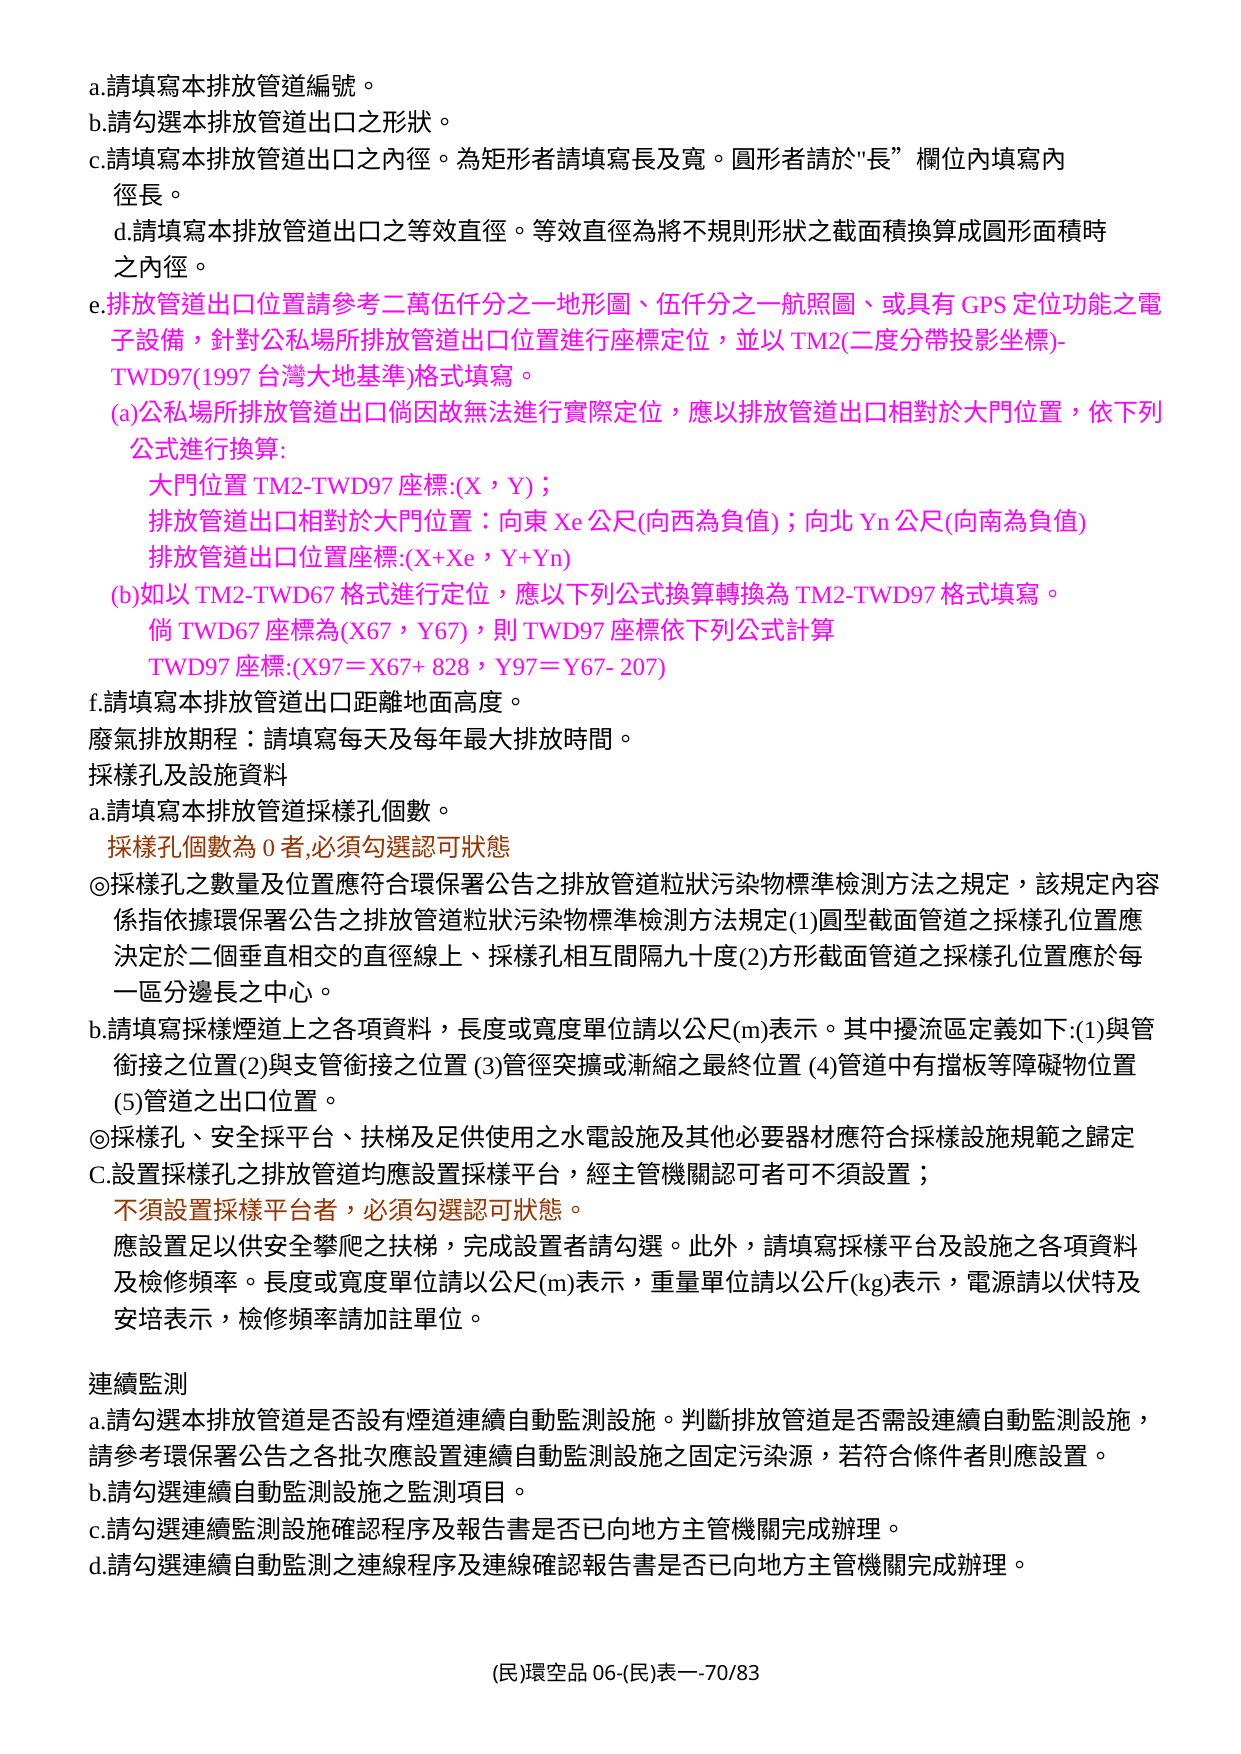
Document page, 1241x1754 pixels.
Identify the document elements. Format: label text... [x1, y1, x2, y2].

text e.排放管道出口位置請參考二萬伍仟分之一地形圖、伍仟分之一航照圖、或具有GPS定位功能之電子設備，針對公私場所排放管道出口位置進行座標定位，並以TM2(二度分帶投影坐標)-TWD97(1997台灣大地基準)格式填寫。 [89, 284, 1163, 393]
text 徑長。 [89, 175, 1163, 212]
text 之內徑。 [89, 248, 1163, 284]
text TWD97座標:(X97＝X67+ 828，Y97＝Y67- 207) [148, 647, 1163, 683]
text a.請填寫本排放管道採樣孔個數。 [89, 792, 1163, 828]
text c.請勾選連續監測設施確認程序及報告書是否已向地方主管機關完成辦理。 [89, 1509, 1163, 1545]
text d.請勾選連續自動監測之連線程序及連線確認報告書是否已向地方主管機關完成辦理。 [89, 1545, 1163, 1582]
text b.請勾選連續自動監測設施之監測項目。 [89, 1473, 1163, 1509]
text b.請勾選本排放管道出口之形狀。 [89, 103, 1163, 139]
text a.請填寫本排放管道編號。 [89, 67, 1163, 103]
text C.設置採樣孔之排放管道均應設置採樣平台，經主管機關認可者可不須設置； [89, 1154, 1163, 1190]
text 採樣孔個數為0者,必須勾選認可狀態 [89, 828, 1163, 864]
text 應設置足以供安全攀爬之扶梯，完成設置者請勾選。此外，請填寫採樣平台及設施之各項資料及檢修頻率。長度或寬度單位請以公尺(m)表示，重量單位請以公斤(kg)表示，電源請以伏特及安培表示，檢修頻率請加註單位。 [114, 1227, 1163, 1335]
text 倘TWD67座標為(X67，Y67)，則TWD97座標依下列公式計算 [148, 610, 1163, 647]
text 排放管道出口相對於大門位置：向東Xe公尺(向西為負值)；向北Yn公尺(向南為負值) [148, 502, 1163, 538]
text (a)公私場所排放管道出口倘因故無法進行實際定位，應以排放管道出口相對於大門位置，依下列公式進行換算: [111, 393, 1163, 465]
text f.請填寫本排放管道出口距離地面高度。 [89, 683, 1163, 719]
text 不須設置採樣平台者，必須勾選認可狀態。 [114, 1190, 1163, 1227]
text b.請填寫採樣煙道上之各項資料，長度或寬度單位請以公尺(m)表示。其中擾流區定義如下:(1)與管銜接之位置(2)與支管銜接之位置 (3)管徑突擴或漸縮之最終位置 (4)管道中有擋板等障礙物位置 (5)管道之出口位置。 [89, 1009, 1163, 1118]
text 採樣孔及設施資料 [89, 755, 1163, 792]
text ◎採樣孔之數量及位置應符合環保署公告之排放管道粒狀污染物標準檢測方法之規定，該規定內容係指依據環保署公告之排放管道粒狀污染物標準檢測方法規定(1)圓型截面管道之採樣孔位置應決定於二個垂直相交的直徑線上、採樣孔相互間隔九十度(2)方形截面管道之採樣孔位置應於每一區分邊長之中心。 [89, 864, 1163, 1009]
text (b)如以TM2-TWD67格式進行定位，應以下列公式換算轉換為TM2-TWD97格式填寫。 [111, 574, 1163, 610]
text 大門位置TM2-TWD97座標:(X，Y)； [148, 465, 1163, 502]
text c.請填寫本排放管道出口之內徑。為矩形者請填寫長及寬。圓形者請於"長”欄位內填寫內 [89, 139, 1163, 175]
text a.請勾選本排放管道是否設有煙道連續自動監測設施。判斷排放管道是否需設連續自動監測設施，請參考環保署公告之各批次應設置連續自動監測設施之固定污染源，若符合條件者則應設置。 [89, 1400, 1163, 1473]
text 廢氣排放期程：請填寫每天及每年最大排放時間。 [89, 719, 1163, 755]
text 連續監測 [89, 1364, 1163, 1400]
text d.請填寫本排放管道出口之等效直徑。等效直徑為將不規則形狀之截面積換算成圓形面積時 [89, 212, 1163, 248]
text 排放管道出口位置座標:(X+Xe，Y+Yn) [148, 538, 1163, 574]
text ◎採樣孔、安全採平台、扶梯及足供使用之水電設施及其他必要器材應符合採樣設施規範之歸定 [89, 1118, 1163, 1154]
